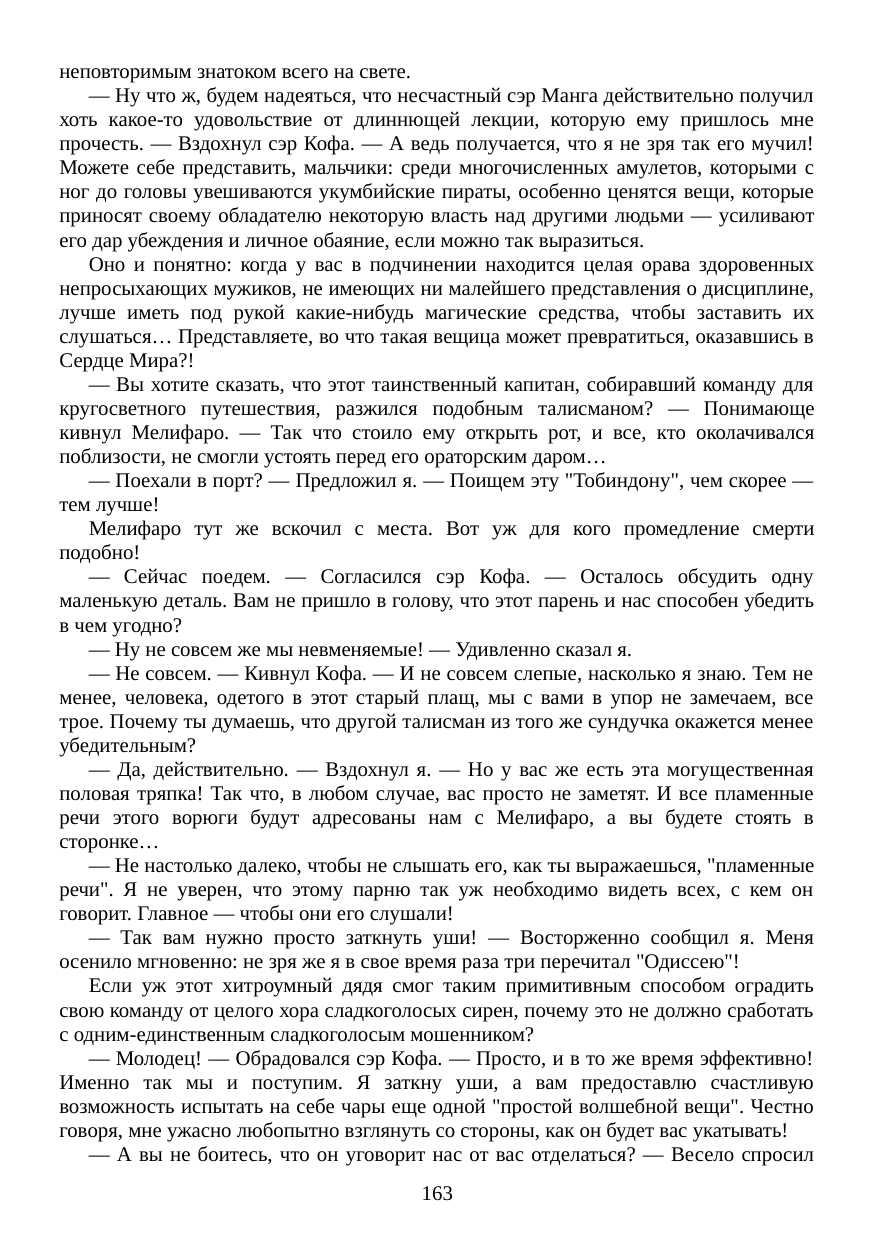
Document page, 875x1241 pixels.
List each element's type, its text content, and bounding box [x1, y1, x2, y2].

text неповторимым знатоком всего на свете. [59, 59, 815, 83]
text — Ну не совсем же мы невменяемые! — Удивленно сказал я. [59, 637, 815, 661]
text — Не настолько далеко, чтобы не слышать его, как ты выражаешься, "пламенные речи". Я не уверен, что этому парню так уж необходимо видеть всех, с кем он говорит. Главное — чтобы они его слушали! [59, 853, 815, 925]
text — Так вам нужно просто заткнуть уши! — Восторженно сообщил я. Меня осенило мгновенно: не зря же я в свое время раза три перечитал "Одиссею"! [59, 925, 815, 973]
text — Ну что ж, будем надеяться, что несчастный сэр Манга действительно получил хоть какое-то удовольствие от длиннющей лекции, которую ему пришлось мне прочесть. — Вздохнул сэр Кофа. — А ведь получается, что я не зря так его мучил! Можете себе представить, мальчики: среди многочисленных амулетов, которыми с ног до головы увешиваются укумбийские пираты, особенно ценятся вещи, которые приносят своему обладателю некоторую власть над другими людьми — усиливают его дар убеждения и личное обаяние, если можно так выразиться. [59, 83, 815, 252]
text — Сейчас поедем. — Согласился сэр Кофа. — Осталось обсудить одну маленькую деталь. Вам не пришло в голову, что этот парень и нас способен убедить в чем угодно? [59, 564, 815, 637]
text — Да, действительно. — Вздохнул я. — Но у вас же есть эта могущественная половая тряпка! Так что, в любом случае, вас просто не заметят. И все пламенные речи этого ворюги будут адресованы нам с Мелифаро, а вы будете стоять в сторонке… [59, 757, 815, 853]
text — Вы хотите сказать, что этот таинственный капитан, собиравший команду для кругосветного путешествия, разжился подобным талисманом? — Понимающе кивнул Мелифаро. — Так что стоило ему открыть рот, и все, кто околачивался поблизости, не смогли устоять перед его ораторским даром… [59, 372, 815, 468]
text Если уж этот хитроумный дядя смог таким примитивным способом оградить свою команду от целого хора сладкоголосых сирен, почему это не должно сработать с одним-единственным сладкоголосым мошенником? [59, 973, 815, 1046]
text — А вы не боитесь, что он уговорит нас от вас отделаться? — Весело спросил [59, 1142, 815, 1166]
text — Не совсем. — Кивнул Кофа. — И не совсем слепые, насколько я знаю. Тем не менее, человека, одетого в этот старый плащ, мы с вами в упор не замечаем, все трое. Почему ты думаешь, что другой талисман из того же сундучка окажется менее убедительным? [59, 661, 815, 757]
text Мелифаро тут же вскочил с места. Вот уж для кого промедление смерти подобно! [59, 516, 815, 564]
text Оно и понятно: когда у вас в подчинении находится целая орава здоровенных непросыхающих мужиков, не имеющих ни малейшего представления о дисциплине, лучше иметь под рукой какие-нибудь магические средства, чтобы заставить их слушаться… Представляете, во что такая вещица может превратиться, оказавшись в Сердце Мира?! [59, 252, 815, 372]
text — Поехали в порт? — Предложил я. — Поищем эту "Тобиндону", чем скорее — тем лучше! [59, 468, 815, 516]
text — Молодец! — Обрадовался сэр Кофа. — Просто, и в то же время эффективно! Именно так мы и поступим. Я заткну уши, а вам предоставлю счастливую возможность испытать на себе чары еще одной "простой волшебной вещи". Честно говоря, мне ужасно любопытно взглянуть со стороны, как он будет вас укатывать! [59, 1046, 815, 1142]
